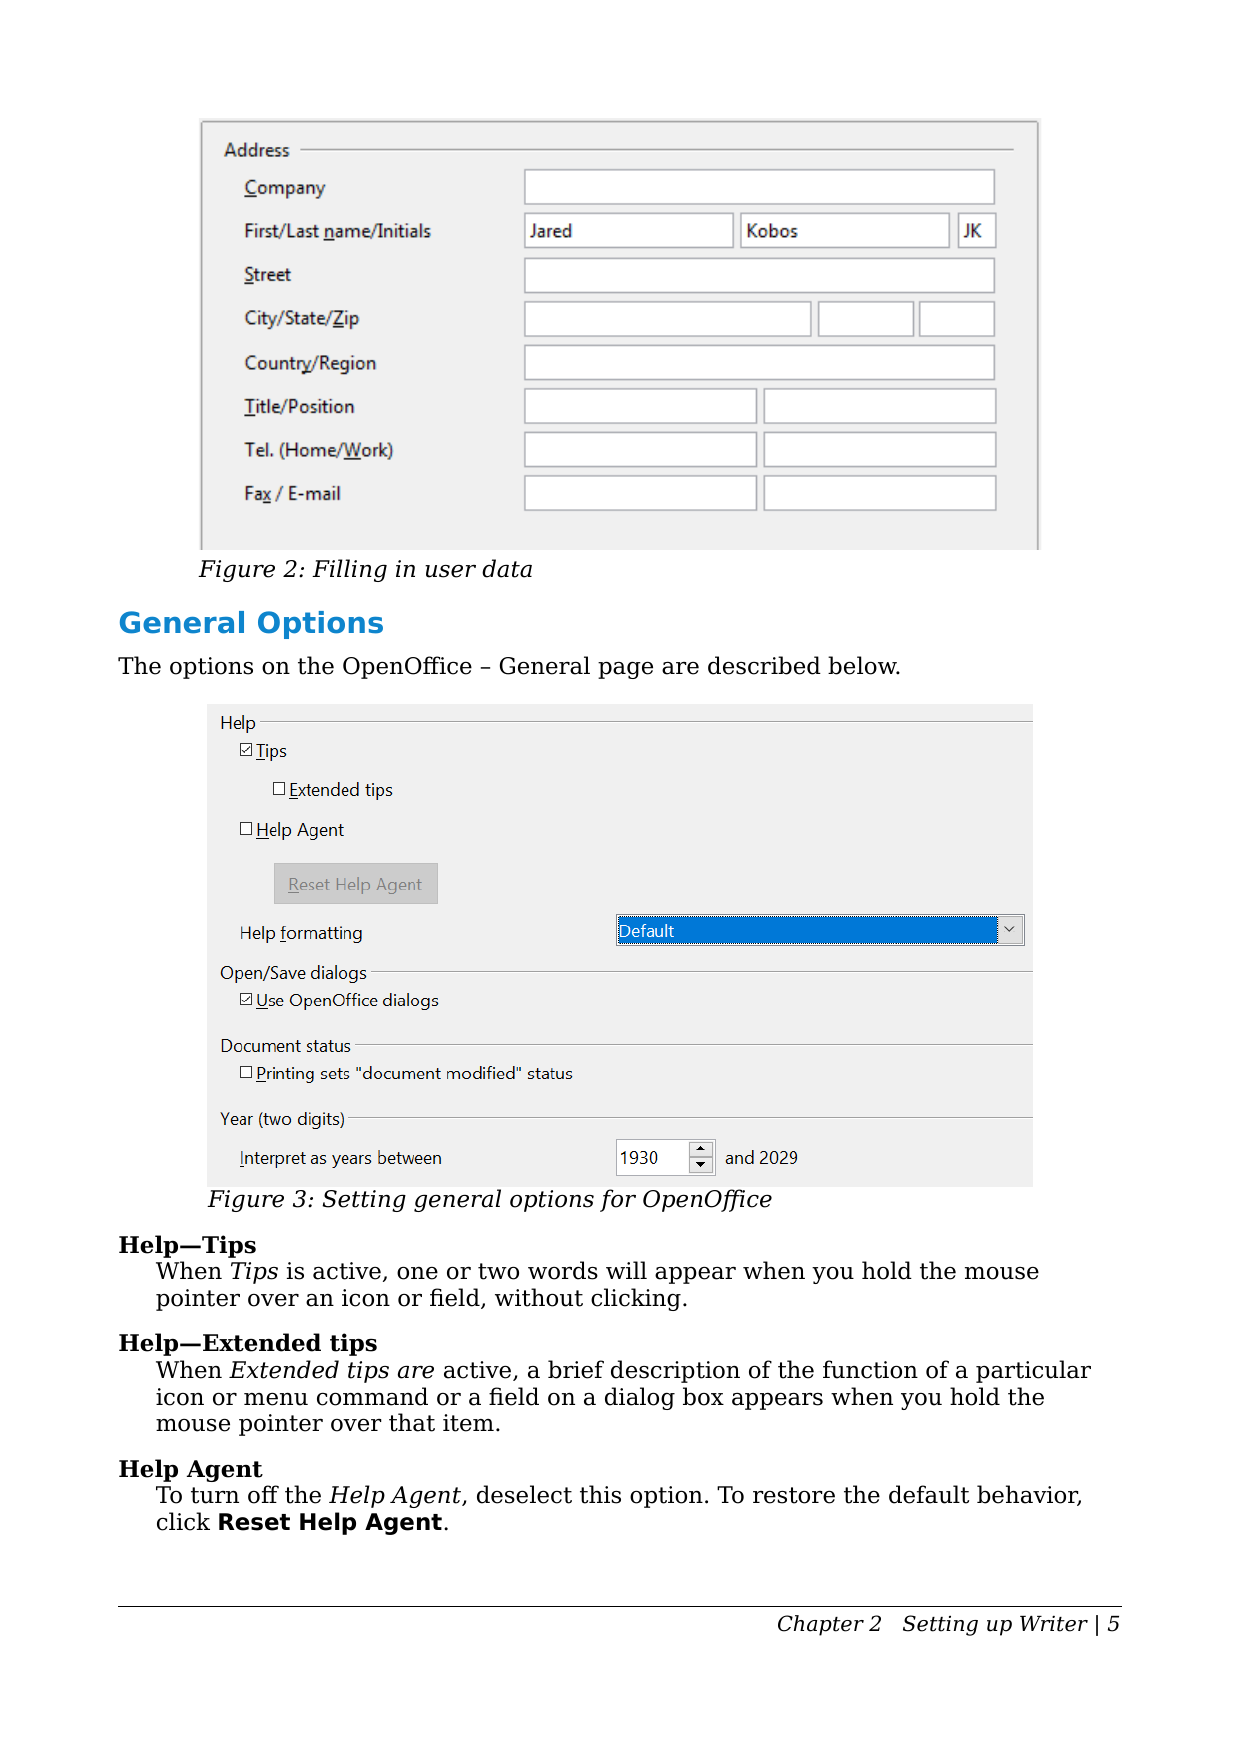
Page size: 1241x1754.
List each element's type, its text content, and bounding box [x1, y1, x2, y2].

text When Extended tips are active, a brief description of the function of a particular icon or menu command or a field on a dialog box appears when you hold the mouse pointer over that item. [156, 1357, 1122, 1437]
text Help Agent [118, 1455, 1122, 1482]
text Figure 3: Setting general options for OpenOffice [208, 1187, 1032, 1213]
text To turn off the Help Agent, deselect this option. To restore the default behavior, click Reset Help Agent. [156, 1482, 1122, 1536]
text Help—Extended tips [118, 1330, 1122, 1357]
text Figure 2: Filling in user data [199, 556, 1041, 582]
text Help—Tips [118, 1231, 1122, 1258]
picture [207, 704, 1033, 1187]
subtitle General Options [118, 607, 1122, 641]
text The options on the OpenOffice – General page are described below. [118, 653, 1122, 680]
picture [198, 118, 1042, 550]
text When Tips is active, one or two words will appear when you hold the mouse pointer over an icon or field, without clicking. [156, 1258, 1122, 1312]
